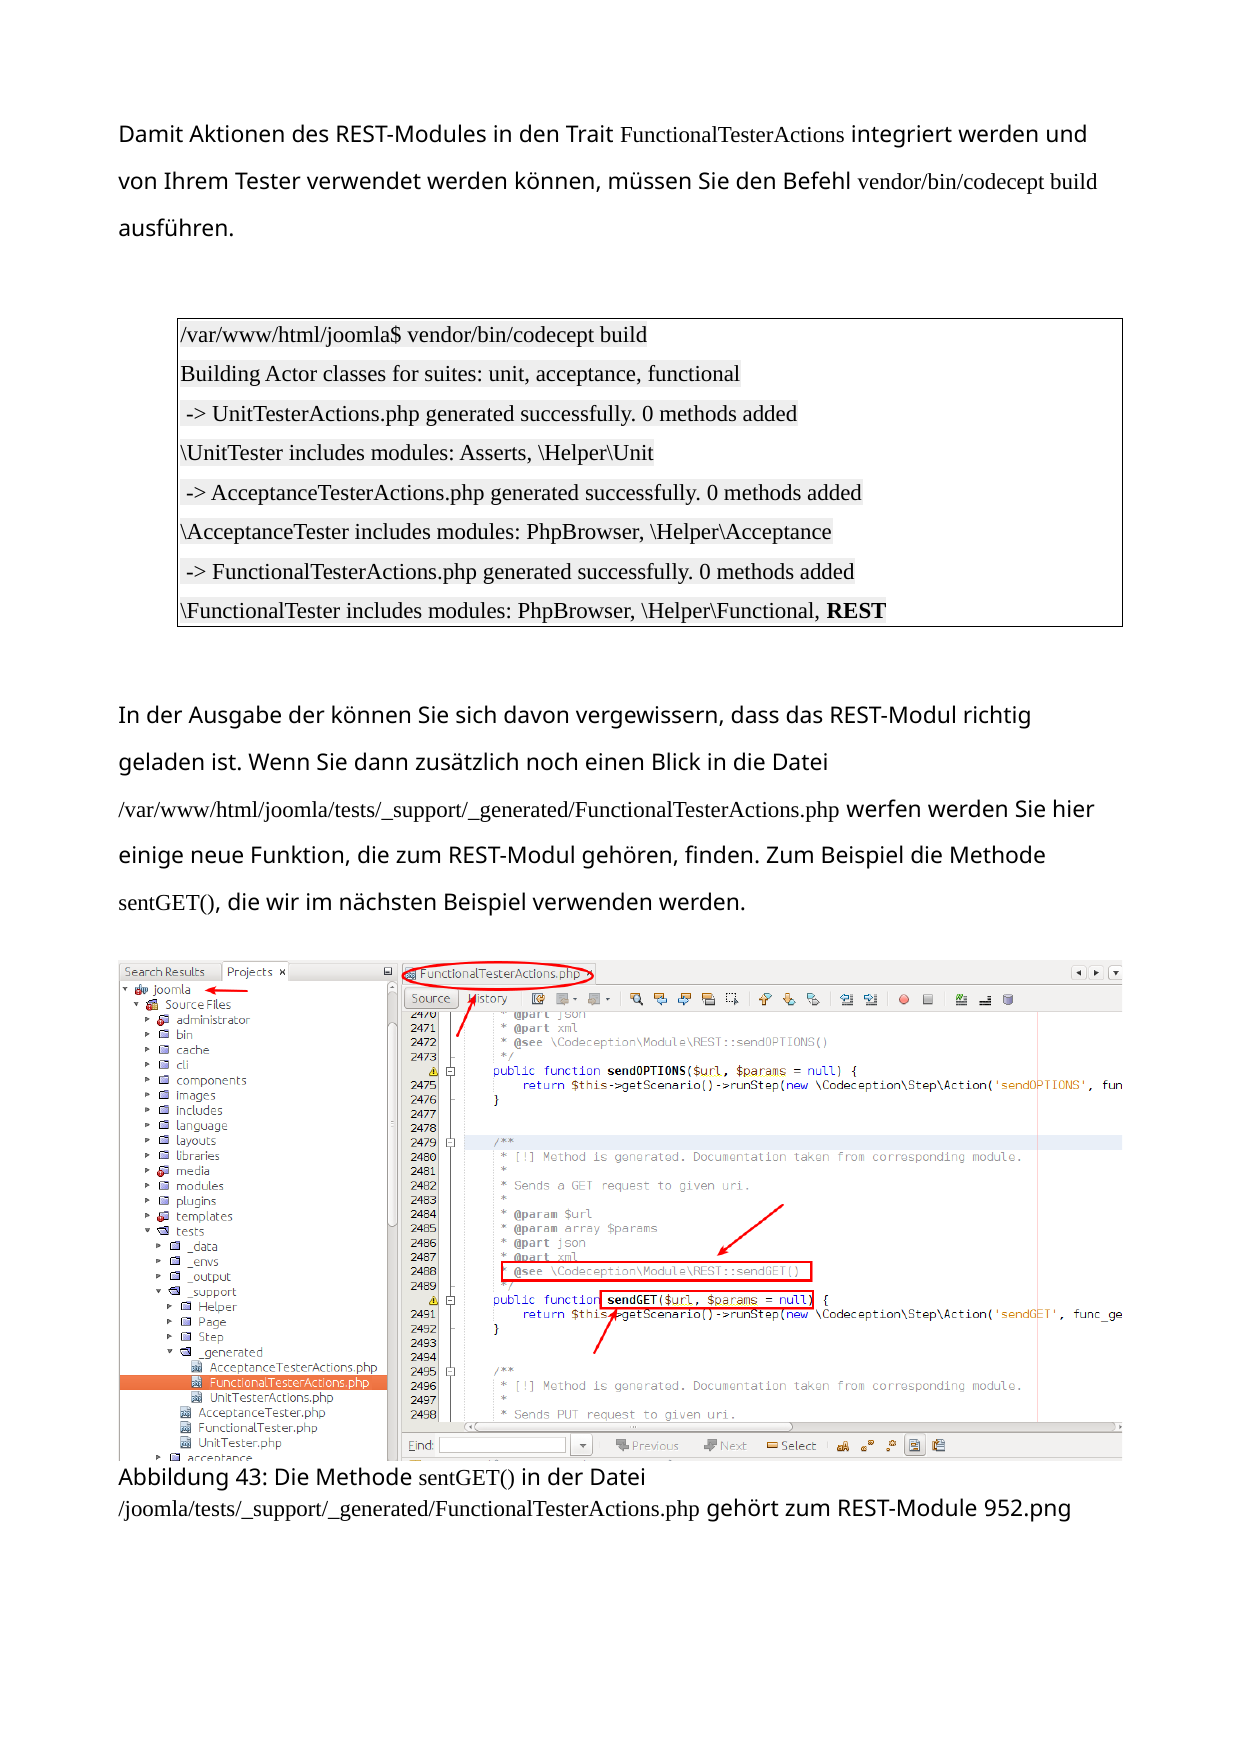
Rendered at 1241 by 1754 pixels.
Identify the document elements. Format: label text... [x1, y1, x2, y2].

picture [118, 960, 1123, 1461]
text Damit Aktionen des REST-Modules in den Trait FunctionalTesterActions integriert werden und von Ihrem Tester verwendet werden können, müssen Sie den Befehl vendor/bin/codecept build ausführen. [118, 118, 1122, 243]
text Abbildung 43: Die Methode sentGET() in der Datei /joomla/tests/_support/_generated/FunctionalTesterActions.php gehört zum REST-Module 952.png [118, 1461, 1122, 1523]
text /var/www/html/joomla$ vendor/bin/codecept build Building Actor classes for suites: unit, acceptance, functional -> UnitTesterActions.php generated successfully. 0 methods added \UnitTester includes modules: Asserts, \Helper\Unit -> AcceptanceTesterActions.php generated successfully. 0 methods added \AcceptanceTester includes modules: PhpBrowser, \Helper\Acceptance -> FunctionalTesterActions.php generated successfully. 0 methods added \FunctionalTester includes modules: PhpBrowser, \Helper\Functional, REST [178, 319, 1122, 626]
text In der Ausgabe der können Sie sich davon vergewissern, dass das REST-Modul richtig geladen ist. Wenn Sie dann zusätzlich noch einen Blick in die Datei /var/www/html/joomla/tests/_support/_generated/FunctionalTesterActions.php werfen werden Sie hier einige neue Funktion, die zum REST-Modul gehören, finden. Zum Beispiel die Methode sentGET(), die wir im nächsten Beispiel verwenden werden. [118, 699, 1122, 917]
